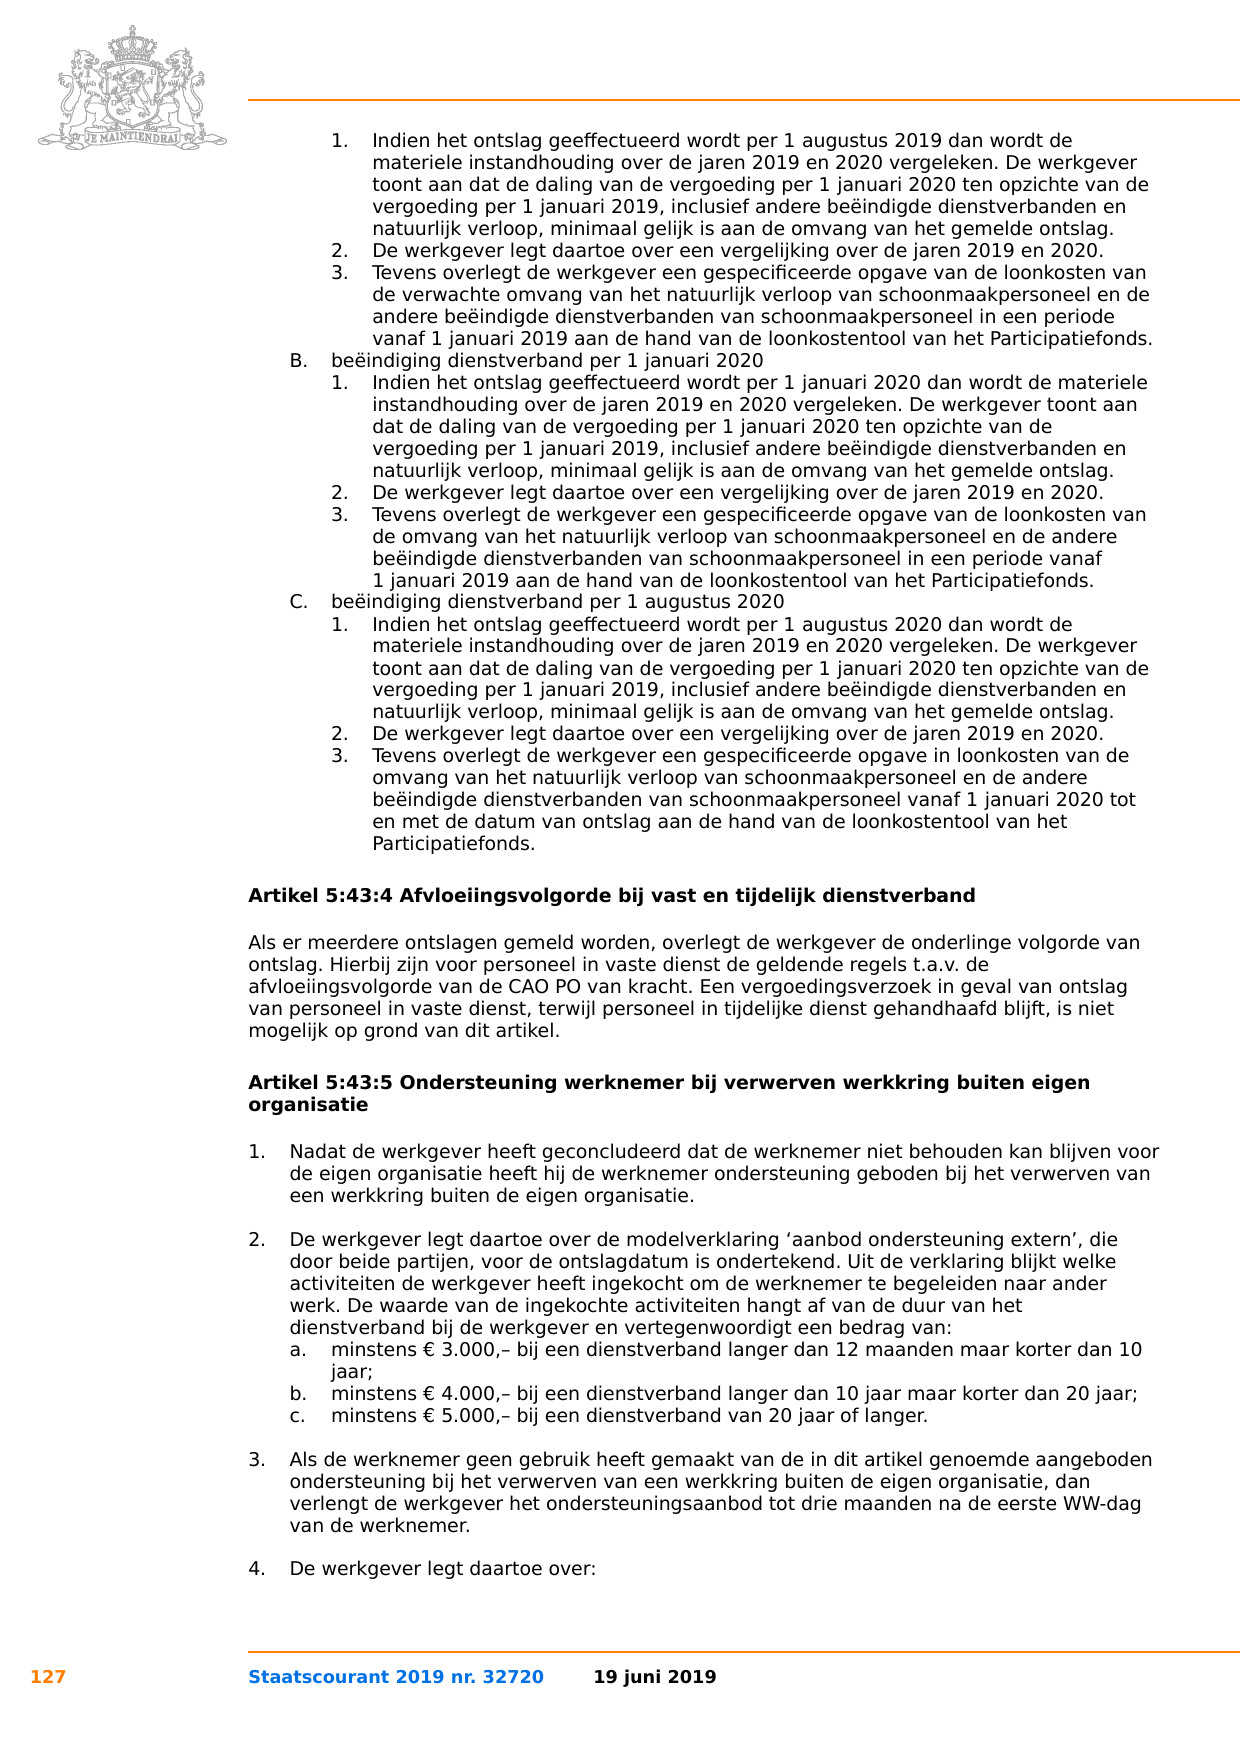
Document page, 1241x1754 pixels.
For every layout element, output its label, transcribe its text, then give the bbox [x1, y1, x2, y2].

picture [38, 25, 227, 150]
subtitle Artikel 5:43:5 Ondersteuning werknemer bij verwerven werkkring buiten eigen organisatie [248, 1072, 1163, 1116]
text 2. De werkgever legt daartoe over een vergelijking over de jaren 2019 en 2020. [331, 240, 1163, 262]
text 1. Indien het ontslag geeffectueerd wordt per 1 augustus 2019 dan wordt de materiele instandhouding over de jaren 2019 en 2020 vergeleken. De werkgever toont aan dat de daling van de vergoeding per 1 januari 2020 ten opzichte van de vergoeding per 1 januari 2019, inclusief andere beëindigde dienstverbanden en natuurlijk verloop, minimaal gelijk is aan de omvang van het gemelde ontslag. [331, 130, 1163, 240]
text 2. De werkgever legt daartoe over de modelverklaring ‘aanbod ondersteuning extern’, die door beide partijen, voor de ontslagdatum is ondertekend. Uit de verklaring blijkt welke activiteiten de werkgever heeft ingekocht om de werknemer te begeleiden naar ander werk. De waarde van de ingekochte activiteiten hangt af van de duur van het dienstverband bij de werkgever en vertegenwoordigt een bedrag van: [248, 1229, 1163, 1339]
text 1. Nadat de werkgever heeft geconcludeerd dat de werknemer niet behouden kan blijven voor de eigen organisatie heeft hij de werknemer ondersteuning geboden bij het verwerven van een werkkring buiten de eigen organisatie. [248, 1141, 1163, 1207]
text 3. Als de werknemer geen gebruik heeft gemaakt van de in dit artikel genoemde aangeboden ondersteuning bij het verwerven van een werkkring buiten de eigen organisatie, dan verlengt de werkgever het ondersteuningsaanbod tot drie maanden na de eerste WW-dag van de werknemer. [248, 1448, 1163, 1536]
text 2. De werkgever legt daartoe over een vergelijking over de jaren 2019 en 2020. [331, 723, 1163, 745]
text Als er meerdere ontslagen gemeld worden, overlegt de werkgever de onderlinge volgorde van ontslag. Hierbij zijn voor personeel in vaste dienst de geldende regels t.a.v. de afvloeiingsvolgorde van de CAO PO van kracht. Een vergoedingsverzoek in geval van ontslag van personeel in vaste dienst, terwijl personeel in tijdelijke dienst gehandhaafd blijft, is niet mogelijk op grond van dit artikel. [248, 932, 1163, 1042]
text 1. Indien het ontslag geeffectueerd wordt per 1 augustus 2020 dan wordt de materiele instandhouding over de jaren 2019 en 2020 vergeleken. De werkgever toont aan dat de daling van de vergoeding per 1 januari 2020 ten opzichte van de vergoeding per 1 januari 2019, inclusief andere beëindigde dienstverbanden en natuurlijk verloop, minimaal gelijk is aan de omvang van het gemelde ontslag. [331, 613, 1163, 723]
text a. minstens € 3.000,– bij een dienstverband langer dan 12 maanden maar korter dan 10 jaar; [289, 1339, 1163, 1383]
text B. beëindiging dienstverband per 1 januari 2020 [289, 350, 1163, 372]
text 4. De werkgever legt daartoe over: [248, 1558, 1163, 1580]
text C. beëindiging dienstverband per 1 augustus 2020 [289, 591, 1163, 613]
text 2. De werkgever legt daartoe over een vergelijking over de jaren 2019 en 2020. [331, 482, 1163, 503]
text 3. Tevens overlegt de werkgever een gespecificeerde opgave van de loonkosten van de verwachte omvang van het natuurlijk verloop van schoonmaakpersoneel en de andere beëindigde dienstverbanden van schoonmaakpersoneel in een periode vanaf 1 januari 2019 aan de hand van de loonkostentool van het Participatiefonds. [331, 262, 1163, 350]
text 1. Indien het ontslag geeffectueerd wordt per 1 januari 2020 dan wordt de materiele instandhouding over de jaren 2019 en 2020 vergeleken. De werkgever toont aan dat de daling van de vergoeding per 1 januari 2020 ten opzichte van de vergoeding per 1 januari 2019, inclusief andere beëindigde dienstverbanden en natuurlijk verloop, minimaal gelijk is aan de omvang van het gemelde ontslag. [331, 372, 1163, 482]
text c. minstens € 5.000,– bij een dienstverband van 20 jaar of langer. [289, 1405, 1163, 1427]
subtitle Artikel 5:43:4 Afvloeiingsvolgorde bij vast en tijdelijk dienstverband [248, 885, 1163, 907]
text b. minstens € 4.000,– bij een dienstverband langer dan 10 jaar maar korter dan 20 jaar; [289, 1383, 1163, 1405]
text 3. Tevens overlegt de werkgever een gespecificeerde opgave in loonkosten van de omvang van het natuurlijk verloop van schoonmaakpersoneel en de andere beëindigde dienstverbanden van schoonmaakpersoneel vanaf 1 januari 2020 tot en met de datum van ontslag aan de hand van de loonkostentool van het Participatiefonds. [331, 745, 1163, 855]
text 3. Tevens overlegt de werkgever een gespecificeerde opgave van de loonkosten van de omvang van het natuurlijk verloop van schoonmaakpersoneel en de andere beëindigde dienstverbanden van schoonmaakpersoneel in een periode vanaf 1 januari 2019 aan de hand van de loonkostentool van het Participatiefonds. [331, 503, 1163, 591]
